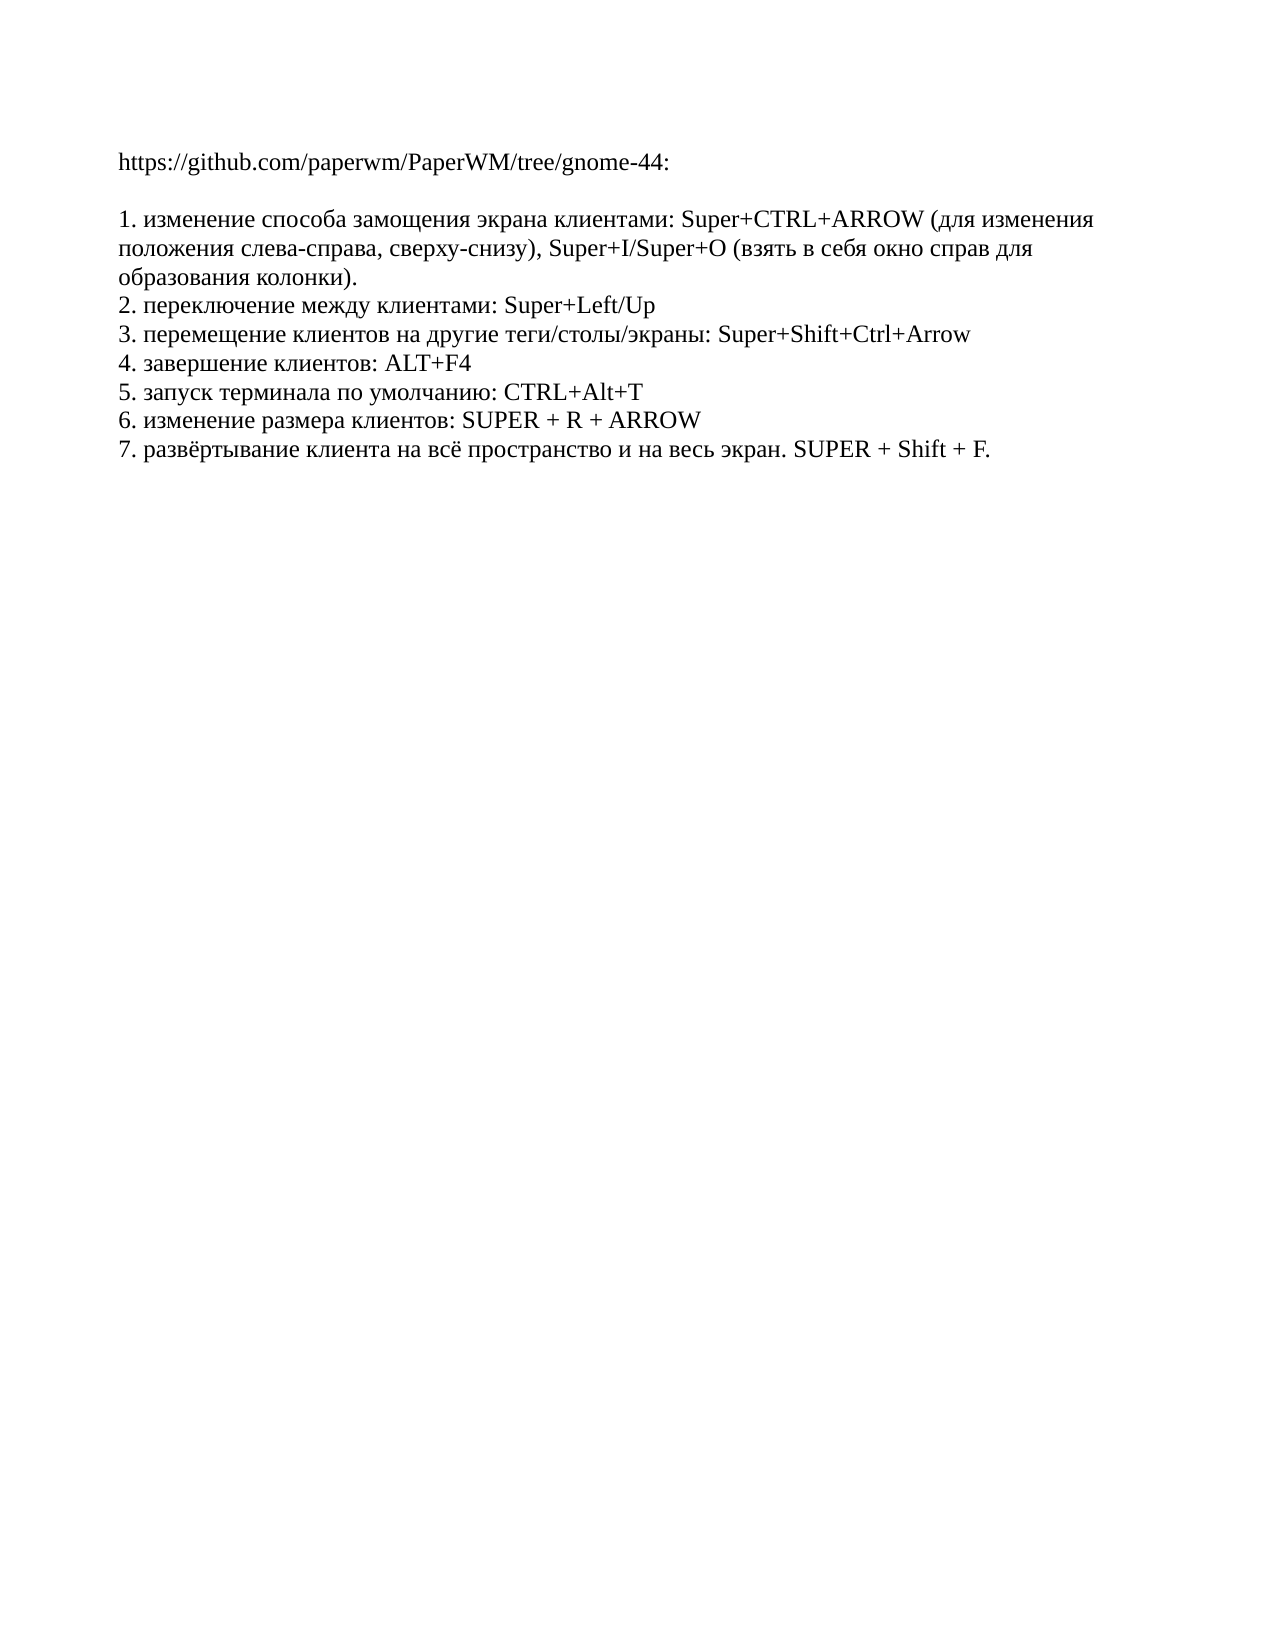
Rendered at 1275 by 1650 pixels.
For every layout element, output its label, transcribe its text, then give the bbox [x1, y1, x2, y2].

text 7. развёртывание клиента на всё пространство и на весь экран. SUPER + Shift + F. [118, 434, 1157, 463]
text 3. перемещение клиентов на другие теги/столы/экраны: Super+Shift+Ctrl+Arrow [118, 319, 1157, 348]
text 2. переключение между клиентами: Super+Left/Up [118, 291, 1157, 319]
text 5. запуск терминала по умолчанию: CTRL+Alt+T [118, 377, 1157, 406]
text 4. завершение клиентов: ALT+F4 [118, 348, 1157, 377]
text https://github.com/paperwm/PaperWM/tree/gnome-44: [118, 147, 1157, 176]
text 6. изменение размера клиентов: SUPER + R + ARROW [118, 406, 1157, 434]
text 1. изменение способа замощения экрана клиентами: Super+CTRL+ARROW (для изменения положения слева-справа, сверху-снизу), Super+I/Super+O (взять в себя окно справ для образования колонки). [118, 204, 1157, 291]
